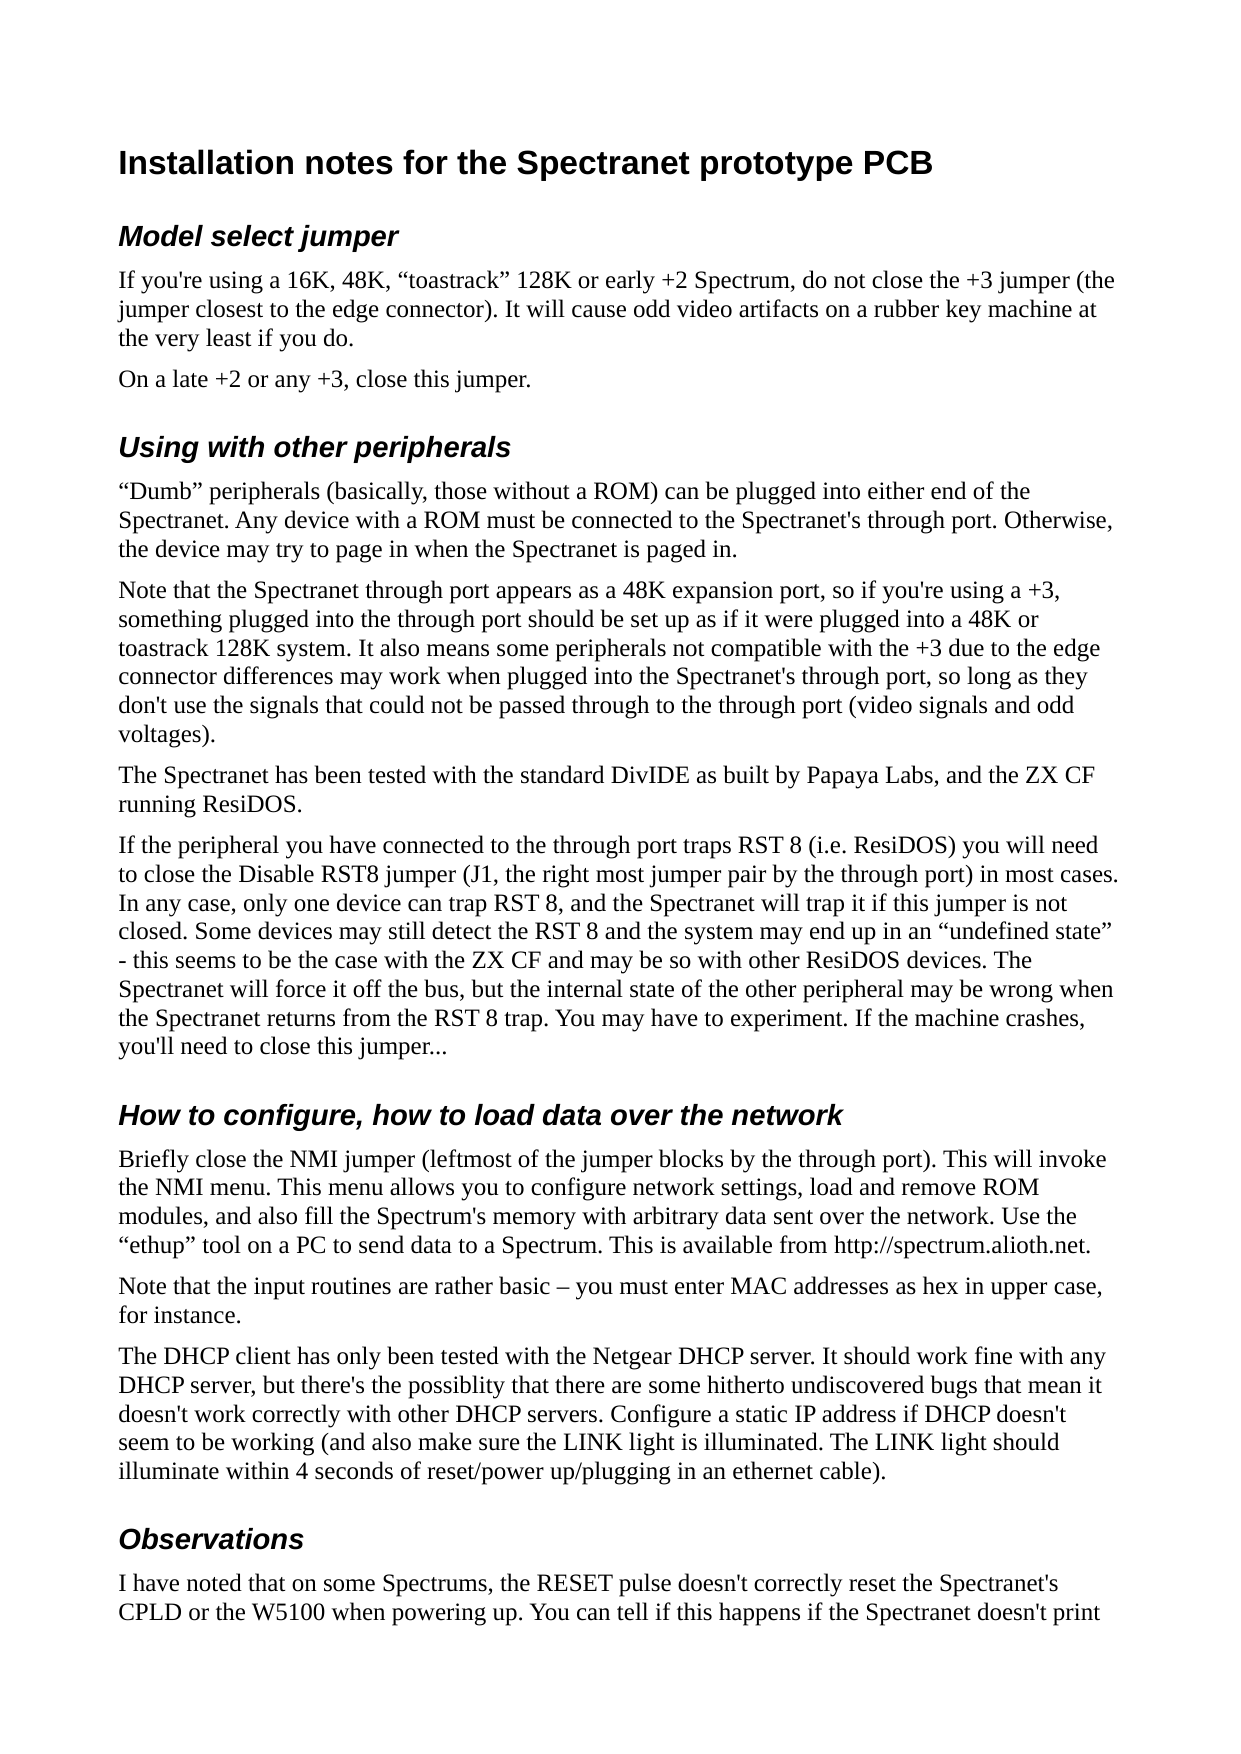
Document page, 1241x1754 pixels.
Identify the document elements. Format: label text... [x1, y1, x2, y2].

subtitle How to configure, how to load data over the network [118, 1098, 1122, 1131]
subtitle Observations [118, 1522, 1122, 1556]
text If the peripheral you have connected to the through port traps RST 8 (i.e. ResiDOS) you will need to close the Disable RST8 jumper (J1, the right most jumper pair by the through port) in most cases. In any case, only one device can trap RST 8, and the Spectranet will trap it if this jumper is not closed. Some devices may still detect the RST 8 and the system may end up in an “undefined state” - this seems to be the case with the ZX CF and may be so with other ResiDOS devices. The Spectranet will force it off the bus, but the internal state of the other peripheral may be wrong when the Spectranet returns from the RST 8 trap. You may have to experiment. If the machine crashes, you'll need to close this jumper... [118, 830, 1122, 1060]
text Note that the Spectranet through port appears as a 48K expansion port, so if you're using a +3, something plugged into the through port should be set up as if it were plugged into a 48K or toastrack 128K system. It also means some peripherals not compatible with the +3 due to the edge connector differences may work when plugged into the Spectranet's through port, so long as they don't use the signals that could not be passed through to the through port (video signals and odd voltages). [118, 575, 1122, 748]
text If you're using a 16K, 48K, “toastrack” 128K or early +2 Spectrum, do not close the +3 jumper (the jumper closest to the edge connector). It will cause odd video artifacts on a rubber key machine at the very least if you do. [118, 265, 1122, 352]
subtitle Model select jumper [118, 219, 1122, 253]
text The Spectranet has been tested with the standard DivIDE as built by Papaya Labs, and the ZX CF running ResiDOS. [118, 760, 1122, 818]
text “Dumb” peripherals (basically, those without a ROM) can be plugged into either end of the Spectranet. Any device with a ROM must be connected to the Spectranet's through port. Otherwise, the device may try to page in when the Spectranet is paged in. [118, 476, 1122, 563]
text I have noted that on some Spectrums, the RESET pulse doesn't correctly reset the Spectranet's CPLD or the W5100 when powering up. You can tell if this happens if the Spectranet doesn't print [118, 1568, 1122, 1626]
text Note that the input routines are rather basic – you must enter MAC addresses as hex in upper case, for instance. [118, 1271, 1122, 1329]
text The DHCP client has only been tested with the Netgear DHCP server. It should work fine with any DHCP server, but there's the possiblity that there are some hitherto undiscovered bugs that mean it doesn't work correctly with other DHCP servers. Configure a static IP address if DHCP doesn't seem to be working (and also make sure the LINK light is illuminated. The LINK light should illuminate within 4 seconds of reset/power up/plugging in an ethernet cable). [118, 1341, 1122, 1485]
text On a late +2 or any +3, close this jumper. [118, 364, 1122, 393]
subtitle Using with other peripherals [118, 430, 1122, 464]
subtitle Installation notes for the Spectranet prototype PCB [118, 143, 1122, 182]
text Briefly close the NMI jumper (leftmost of the jumper blocks by the through port). This will invoke the NMI menu. This menu allows you to configure network settings, load and remove ROM modules, and also fill the Spectrum's memory with arbitrary data sent over the network. Use the “ethup” tool on a PC to send data to a Spectrum. This is available from http://spectrum.alioth.net. [118, 1144, 1122, 1259]
